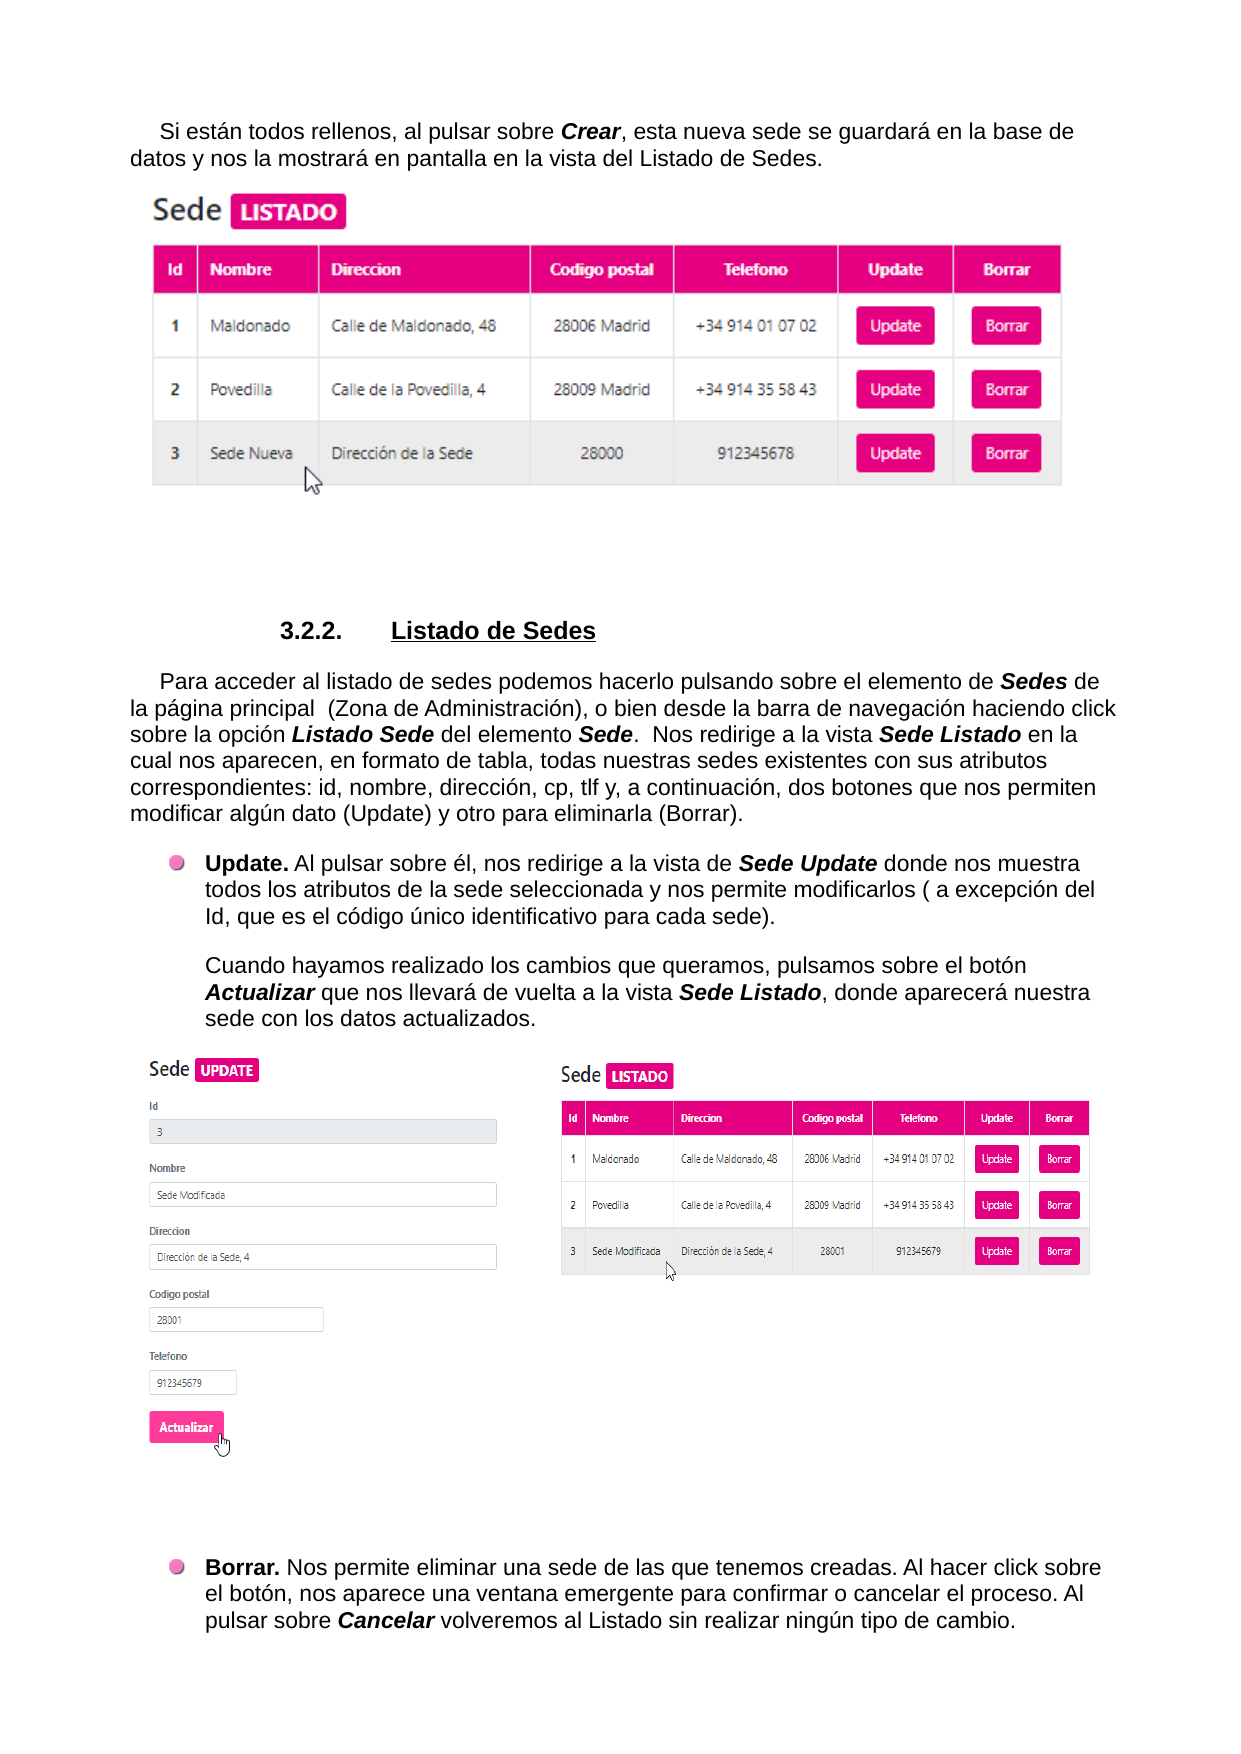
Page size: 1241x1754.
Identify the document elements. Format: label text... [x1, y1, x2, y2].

list Cuando hayamos realizado los cambios que queramos, pulsamos sobre el botón Actualizar que nos llevará de vuelta a la vista Sede Listado, donde aparecerá nuestra sede con los datos actualizados. [167, 952, 1122, 1032]
picture [554, 1056, 1111, 1301]
list Update. Al pulsar sobre él, nos redirige a la vista de Sede Update donde nos muestra todos los atributos de la sede seleccionada y nos permite modificarlos ( a excepción del Id, que es el código único identificativo para cada sede). [167, 850, 1122, 929]
text Para acceder al listado de sedes podemos hacerlo pulsando sobre el elemento de Sedes de la página principal (Zona de Administración), o bien desde la barra de navegación haciendo click sobre la opción Listado Sede del elemento Sede. Nos redirige a la vista Sede Listado en la cual nos aparecen, en formato de tabla, todas nuestras sedes existentes con sus atributos correspondientes: id, nombre, dirección, cp, tlf y, a continuación, dos botones que nos permiten modificar algún dato (Update) y otro para eliminarla (Borrar). [130, 668, 1116, 826]
text Si están todos rellenos, al pulsar sobre Crear, esta nueva sede se guardará en la base de datos y nos la mostrará en pantalla en la vista del Listado de Sedes. [130, 118, 1116, 171]
picture [127, 182, 1114, 517]
list Listado de Sedes [280, 616, 1122, 645]
list Borrar. Nos permite eliminar una sede de las que tenemos creadas. Al hacer click sobre el botón, nos aparece una ventana emergente para confirmar o cancelar el proceso. Al pulsar sobre Cancelar volveremos al Listado sin realizar ningún tipo de cambio. [167, 1554, 1122, 1633]
picture [168, 854, 186, 872]
picture [120, 1051, 504, 1465]
picture [168, 1558, 186, 1576]
